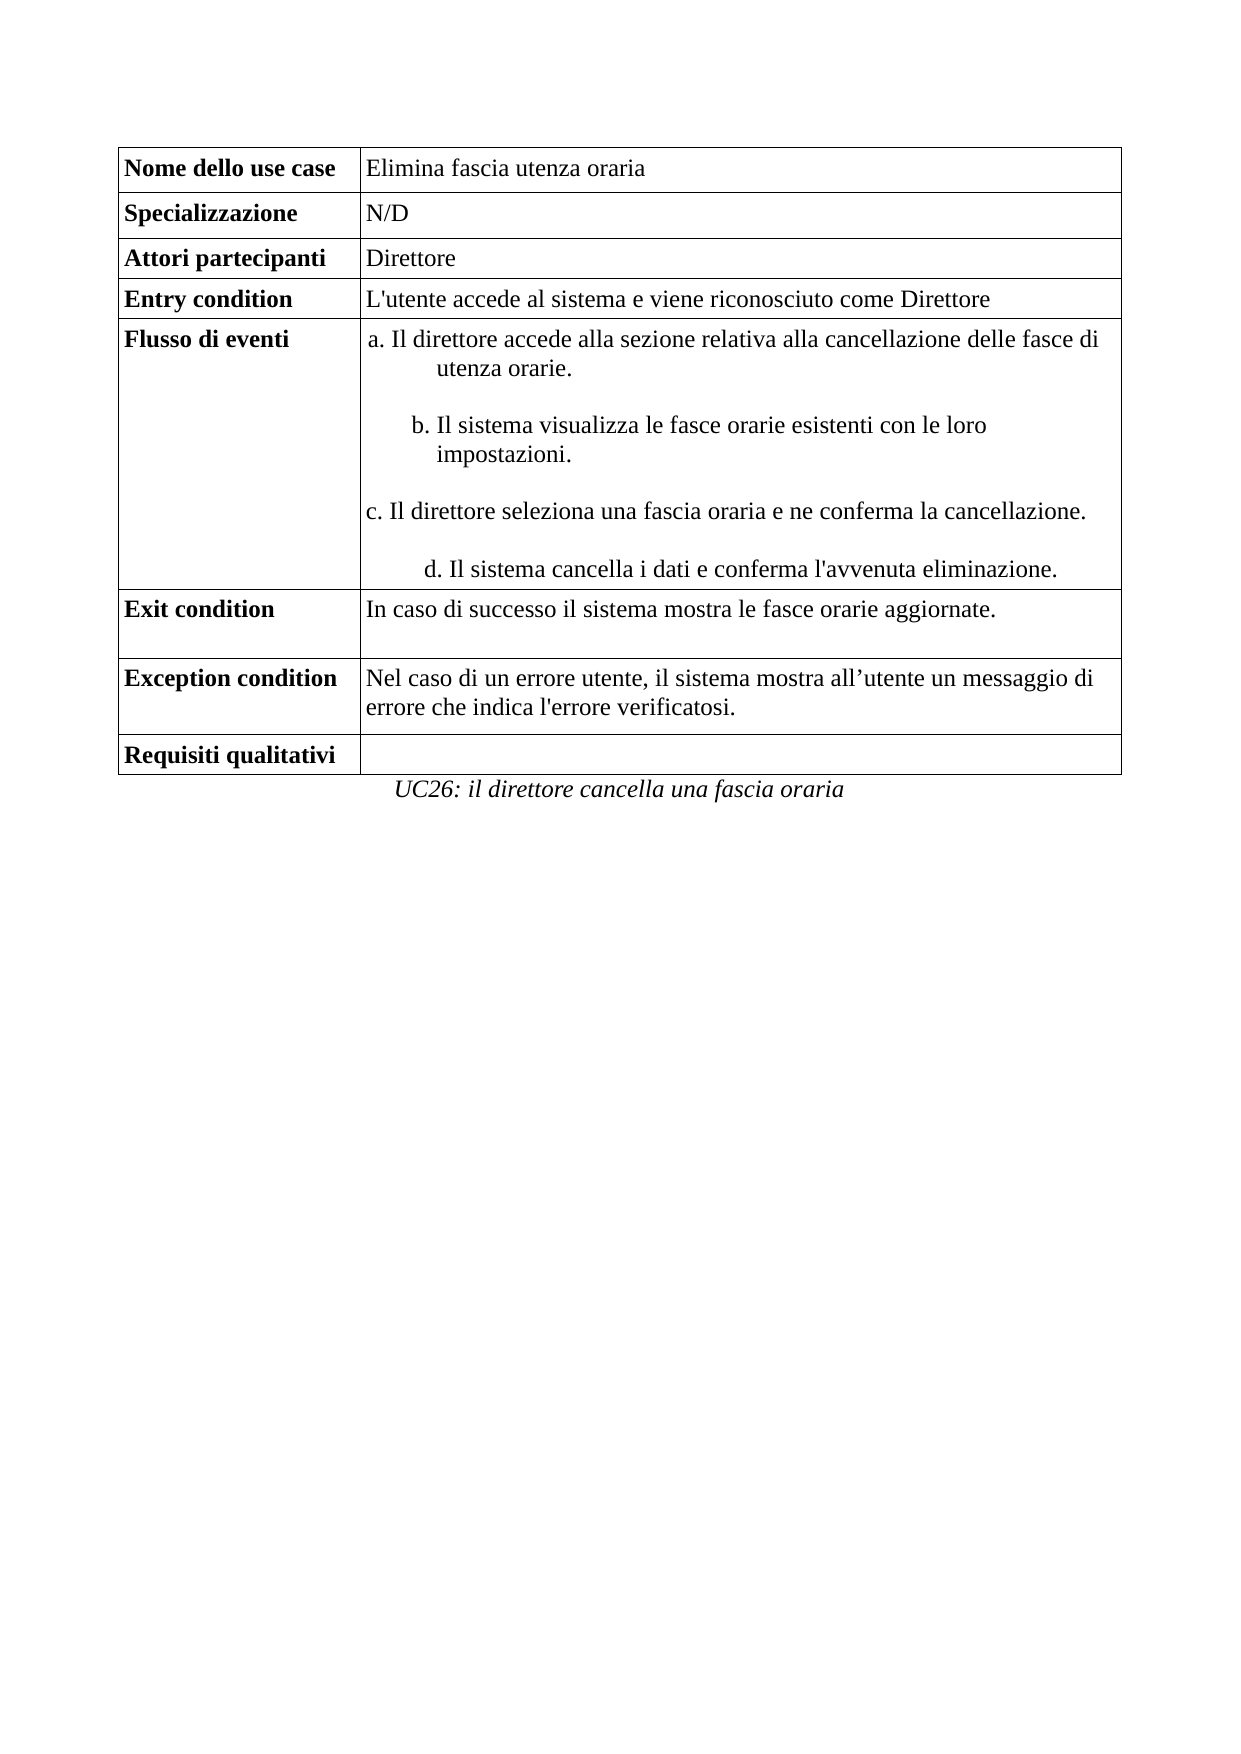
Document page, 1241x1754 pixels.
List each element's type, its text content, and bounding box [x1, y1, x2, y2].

table_cell N/D [361, 193, 1121, 237]
table_cell Exit condition [119, 590, 360, 657]
table_cell Exception condition [119, 659, 360, 734]
table_cell Flusso di eventi [119, 319, 360, 588]
table_header Nome dello use case [119, 148, 360, 192]
table_cell In caso di successo il sistema mostra le fasce orarie aggiornate. [361, 590, 1121, 657]
table_cell Nel caso di un errore utente, il sistema mostra all’utente un messaggio di errore che indica l'errore verificatosi. [361, 659, 1121, 734]
table_cell L'utente accede al sistema e viene riconosciuto come Direttore [361, 279, 1121, 318]
table_cell Attori partecipanti [119, 239, 360, 278]
table_cell [361, 735, 1121, 774]
table_cell Direttore [361, 239, 1121, 278]
table_header Elimina fascia utenza oraria [361, 148, 1121, 192]
text UC26: il direttore cancella una fascia oraria [118, 775, 1122, 803]
table_cell a. Il direttore accede alla sezione relativa alla cancellazione delle fasce di utenza orarie. b. Il sistema visualizza le fasce orarie esistenti con le loro impostazioni. c. Il direttore seleziona una fascia oraria e ne conferma la cancellazione. d. Il sistema cancella i dati e conferma l'avvenuta eliminazione. [361, 319, 1121, 588]
table_cell Specializzazione [119, 193, 360, 237]
table_cell Entry condition [119, 279, 360, 318]
table_cell Requisiti qualitativi [119, 735, 360, 774]
